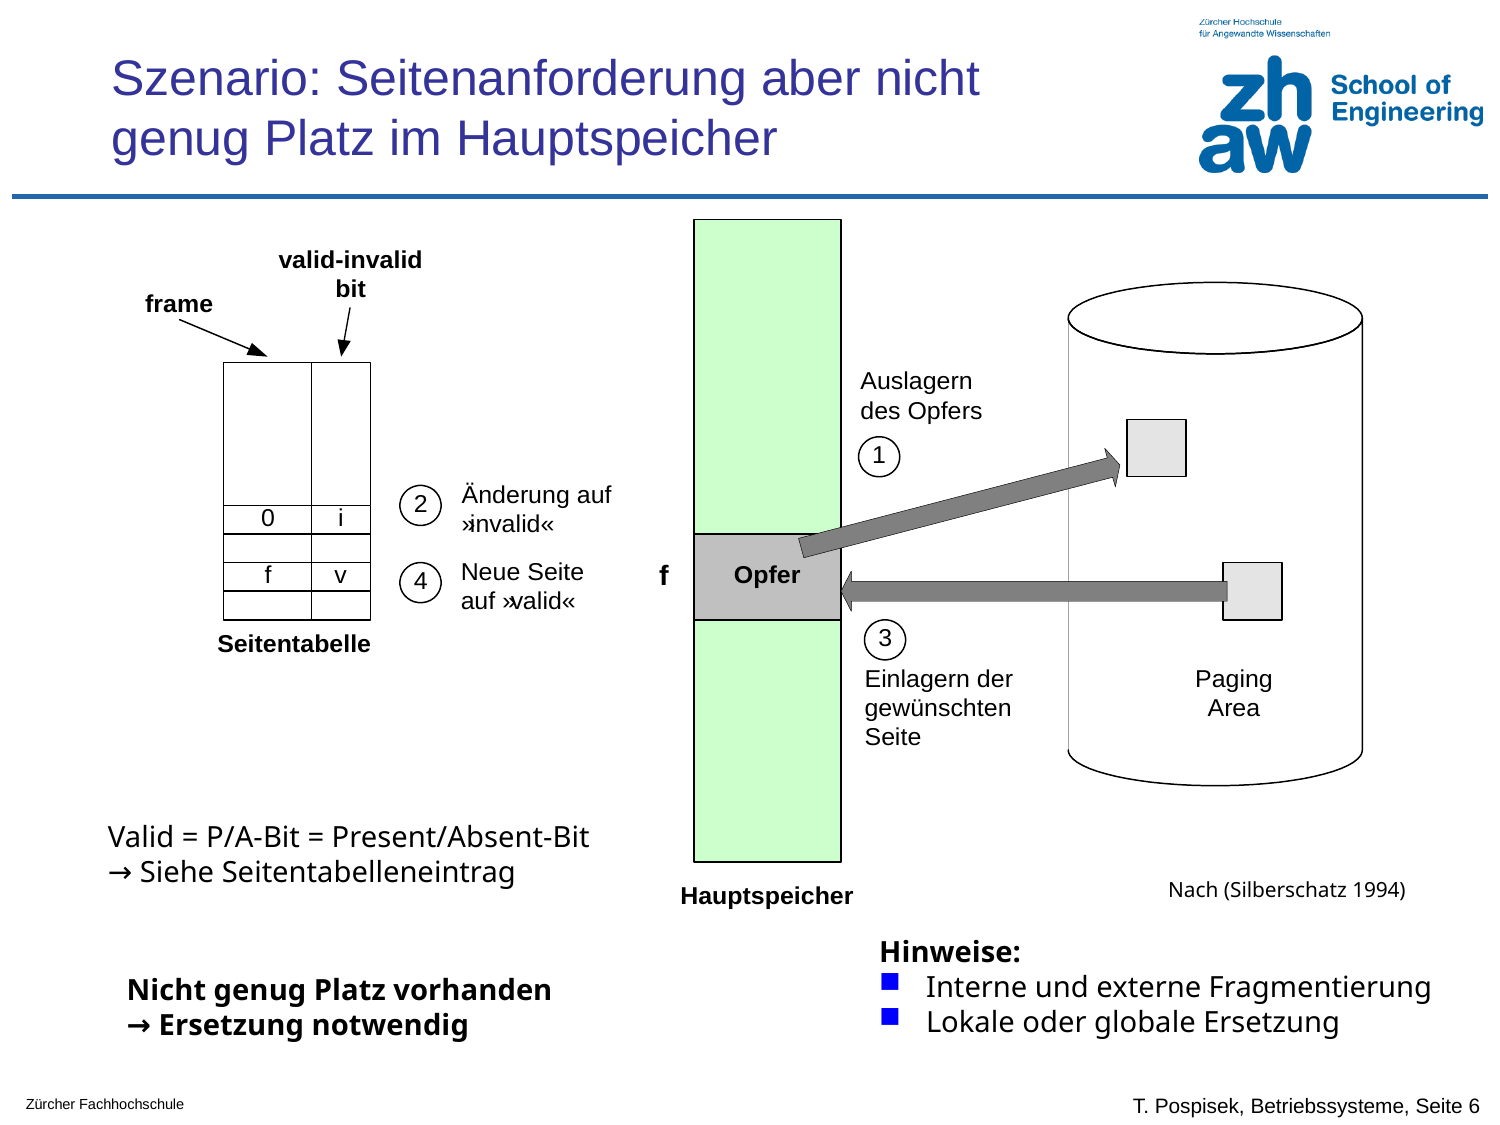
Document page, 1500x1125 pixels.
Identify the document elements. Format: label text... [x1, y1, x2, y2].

text_box Nicht genug Platz vorhanden → Ersetzung notwendig [111, 964, 568, 1049]
text_box Nach (Silberschatz 1994) [1375, 869, 1421, 910]
text_box Hinweise: Interne und externe Fragmentierung Lokale oder globale Ersetzung [864, 925, 1448, 1046]
title Szenario: Seitenanforderung aber nicht genug Platz im Hauptspeicher [96, 60, 1146, 173]
picture [1199, 19, 1483, 173]
text_box Valid = P/A-Bit = Present/Absent-Bit → Siehe Seitentabelleneintrag [93, 810, 135, 896]
picture [135, 218, 1375, 910]
